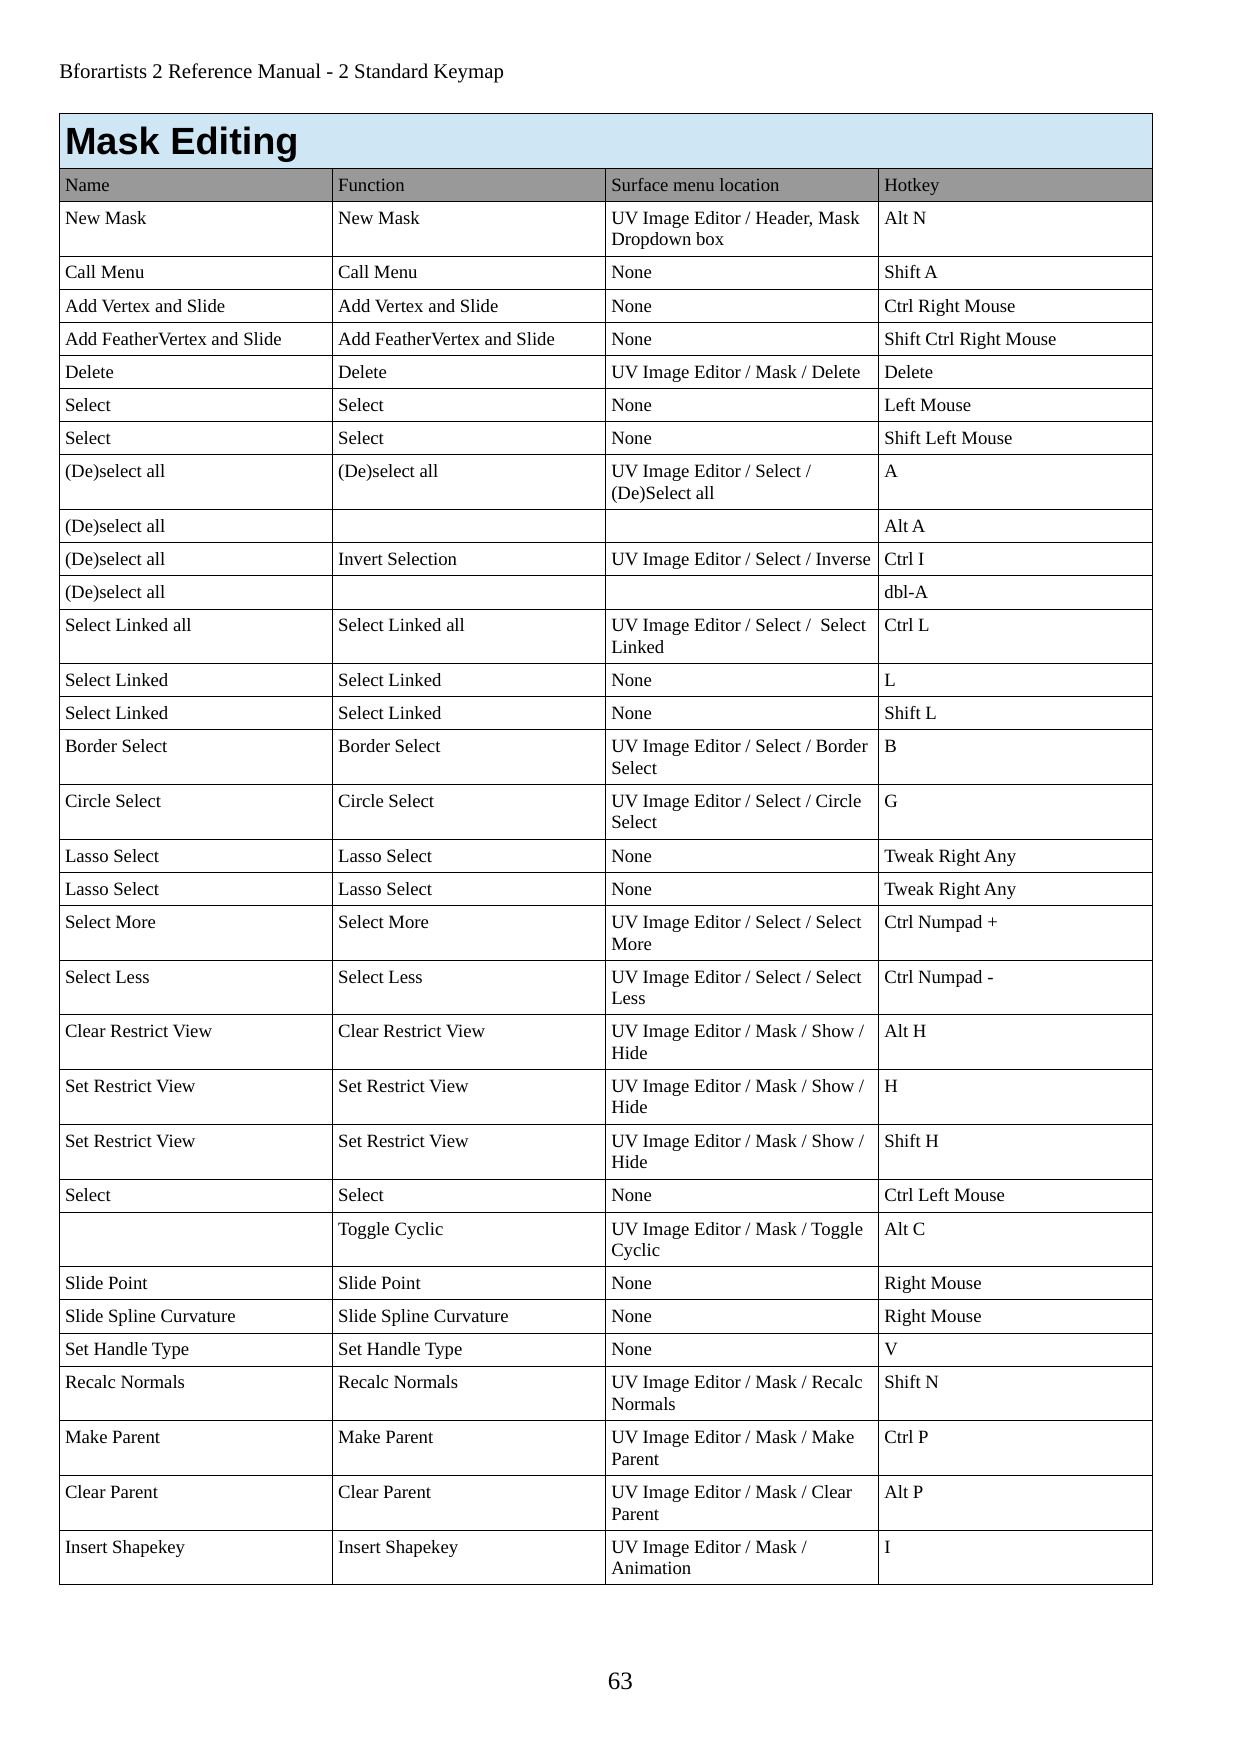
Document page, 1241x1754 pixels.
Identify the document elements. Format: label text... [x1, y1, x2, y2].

table_cell Slide Point [333, 1267, 605, 1299]
table_cell Select Linked [333, 697, 605, 729]
table_cell Circle Select [333, 785, 605, 839]
table_cell Select More [60, 906, 332, 960]
table_cell Clear Restrict View [60, 1015, 332, 1069]
table_cell UV Image Editor / Mask / Delete [606, 356, 878, 388]
table_cell None [606, 389, 878, 421]
table_cell Toggle Cyclic [333, 1213, 605, 1266]
table_cell [606, 510, 878, 542]
table_cell Select [333, 422, 605, 454]
table_cell Clear Parent [60, 1476, 332, 1530]
table_cell UV Image Editor / Mask / Show / Hide [606, 1070, 878, 1124]
table_cell UV Image Editor / Mask / Show / Hide [606, 1125, 878, 1178]
table_cell Set Handle Type [333, 1334, 605, 1366]
table_cell Shift A [879, 257, 1152, 289]
table_cell UV Image Editor / Select / Circle Select [606, 785, 878, 839]
table_cell New Mask [333, 202, 605, 256]
table_cell Tweak Right Any [879, 873, 1152, 905]
table_cell Call Menu [333, 257, 605, 289]
table_cell Call Menu [60, 257, 332, 289]
table_cell G [879, 785, 1152, 839]
table_cell Select Less [60, 961, 332, 1014]
table_cell Add FeatherVertex and Slide [333, 323, 605, 355]
table_cell [333, 576, 605, 608]
table_cell [60, 1213, 332, 1266]
table_cell Clear Parent [333, 1476, 605, 1530]
table_cell Insert Shapekey [60, 1531, 332, 1584]
table_cell None [606, 840, 878, 872]
table_cell Add FeatherVertex and Slide [60, 323, 332, 355]
table_cell Ctrl P [879, 1421, 1152, 1475]
table_cell (De)select all [60, 455, 332, 509]
table_cell None [606, 664, 878, 696]
table_cell None [606, 697, 878, 729]
table_cell Set Handle Type [60, 1334, 332, 1366]
table_cell UV Image Editor / Select / (De)Select all [606, 455, 878, 509]
table_cell B [879, 730, 1152, 784]
table_cell dbl-A [879, 576, 1152, 608]
table_cell Make Parent [60, 1421, 332, 1475]
table_cell (De)select all [60, 510, 332, 542]
table_cell Select Linked [333, 664, 605, 696]
table_cell Select More [333, 906, 605, 960]
table_cell Border Select [333, 730, 605, 784]
table_cell Shift N [879, 1367, 1152, 1420]
table_cell Select [333, 1180, 605, 1212]
table_cell Set Restrict View [333, 1125, 605, 1178]
table_cell UV Image Editor / Select / Select Less [606, 961, 878, 1014]
table_cell Set Restrict View [60, 1125, 332, 1178]
table_cell Ctrl Numpad - [879, 961, 1152, 1014]
table_cell Select [333, 389, 605, 421]
table_cell Lasso Select [333, 873, 605, 905]
table_cell Alt C [879, 1213, 1152, 1266]
table_cell UV Image Editor / Mask / Clear Parent [606, 1476, 878, 1530]
table_cell Lasso Select [60, 873, 332, 905]
table_cell None [606, 873, 878, 905]
table_cell Circle Select [60, 785, 332, 839]
table_cell Alt H [879, 1015, 1152, 1069]
table_cell Add Vertex and Slide [60, 290, 332, 322]
table_cell Insert Shapekey [333, 1531, 605, 1584]
table_cell Select [60, 1180, 332, 1212]
table_cell Recalc Normals [60, 1367, 332, 1420]
table_cell Select [60, 389, 332, 421]
table_cell UV Image Editor / Select / Select More [606, 906, 878, 960]
table_cell UV Image Editor / Header, Mask Dropdown box [606, 202, 878, 256]
table_cell Shift Ctrl Right Mouse [879, 323, 1152, 355]
table_cell None [606, 1267, 878, 1299]
table_cell Border Select [60, 730, 332, 784]
table_cell Delete [333, 356, 605, 388]
table_cell Alt P [879, 1476, 1152, 1530]
table_cell Name [60, 169, 332, 201]
table_cell Shift L [879, 697, 1152, 729]
table_cell Right Mouse [879, 1267, 1152, 1299]
table_cell UV Image Editor / Mask / Recalc Normals [606, 1367, 878, 1420]
table_cell Delete [879, 356, 1152, 388]
table_cell Shift H [879, 1125, 1152, 1178]
table_cell Right Mouse [879, 1300, 1152, 1332]
table_cell Slide Point [60, 1267, 332, 1299]
table_cell Select Less [333, 961, 605, 1014]
table_cell Ctrl I [879, 543, 1152, 575]
table_cell Ctrl L [879, 610, 1152, 663]
table_cell L [879, 664, 1152, 696]
table_cell UV Image Editor / Mask / Show / Hide [606, 1015, 878, 1069]
table_cell Set Restrict View [60, 1070, 332, 1124]
table_cell Select Linked [60, 697, 332, 729]
table_cell Ctrl Numpad + [879, 906, 1152, 960]
table_cell Shift Left Mouse [879, 422, 1152, 454]
table_cell (De)select all [60, 543, 332, 575]
table_cell Recalc Normals [333, 1367, 605, 1420]
table_cell UV Image Editor / Select / Border Select [606, 730, 878, 784]
table_cell Left Mouse [879, 389, 1152, 421]
table_cell UV Image Editor / Mask / Make Parent [606, 1421, 878, 1475]
table_cell None [606, 257, 878, 289]
table_cell Ctrl Left Mouse [879, 1180, 1152, 1212]
table_cell Surface menu location [606, 169, 878, 201]
table_cell None [606, 290, 878, 322]
table_cell H [879, 1070, 1152, 1124]
table_cell Select [60, 422, 332, 454]
table_header Mask Editing [60, 114, 1152, 168]
table_cell (De)select all [60, 576, 332, 608]
table_cell UV Image Editor / Select / Select Linked [606, 610, 878, 663]
table_cell UV Image Editor / Select / Inverse [606, 543, 878, 575]
table_cell Slide Spline Curvature [60, 1300, 332, 1332]
table_cell Slide Spline Curvature [333, 1300, 605, 1332]
table_cell None [606, 323, 878, 355]
table_cell None [606, 422, 878, 454]
table_cell I [879, 1531, 1152, 1584]
table_cell [333, 510, 605, 542]
table_cell Invert Selection [333, 543, 605, 575]
table_cell Function [333, 169, 605, 201]
table_cell V [879, 1334, 1152, 1366]
table_cell Lasso Select [333, 840, 605, 872]
table_cell Select Linked [60, 664, 332, 696]
table_cell Alt A [879, 510, 1152, 542]
table_cell [606, 576, 878, 608]
table_cell Tweak Right Any [879, 840, 1152, 872]
table_cell Select Linked all [60, 610, 332, 663]
table_cell Lasso Select [60, 840, 332, 872]
table_cell (De)select all [333, 455, 605, 509]
table_cell Add Vertex and Slide [333, 290, 605, 322]
table_cell Make Parent [333, 1421, 605, 1475]
table_cell Alt N [879, 202, 1152, 256]
table_cell Hotkey [879, 169, 1152, 201]
table_cell Select Linked all [333, 610, 605, 663]
table_cell New Mask [60, 202, 332, 256]
table_cell Clear Restrict View [333, 1015, 605, 1069]
table_cell Delete [60, 356, 332, 388]
table_cell None [606, 1334, 878, 1366]
table_cell UV Image Editor / Mask / Animation [606, 1531, 878, 1584]
table_cell Set Restrict View [333, 1070, 605, 1124]
table_cell None [606, 1300, 878, 1332]
table_cell None [606, 1180, 878, 1212]
table_cell UV Image Editor / Mask / Toggle Cyclic [606, 1213, 878, 1266]
table_cell Ctrl Right Mouse [879, 290, 1152, 322]
table_cell A [879, 455, 1152, 509]
